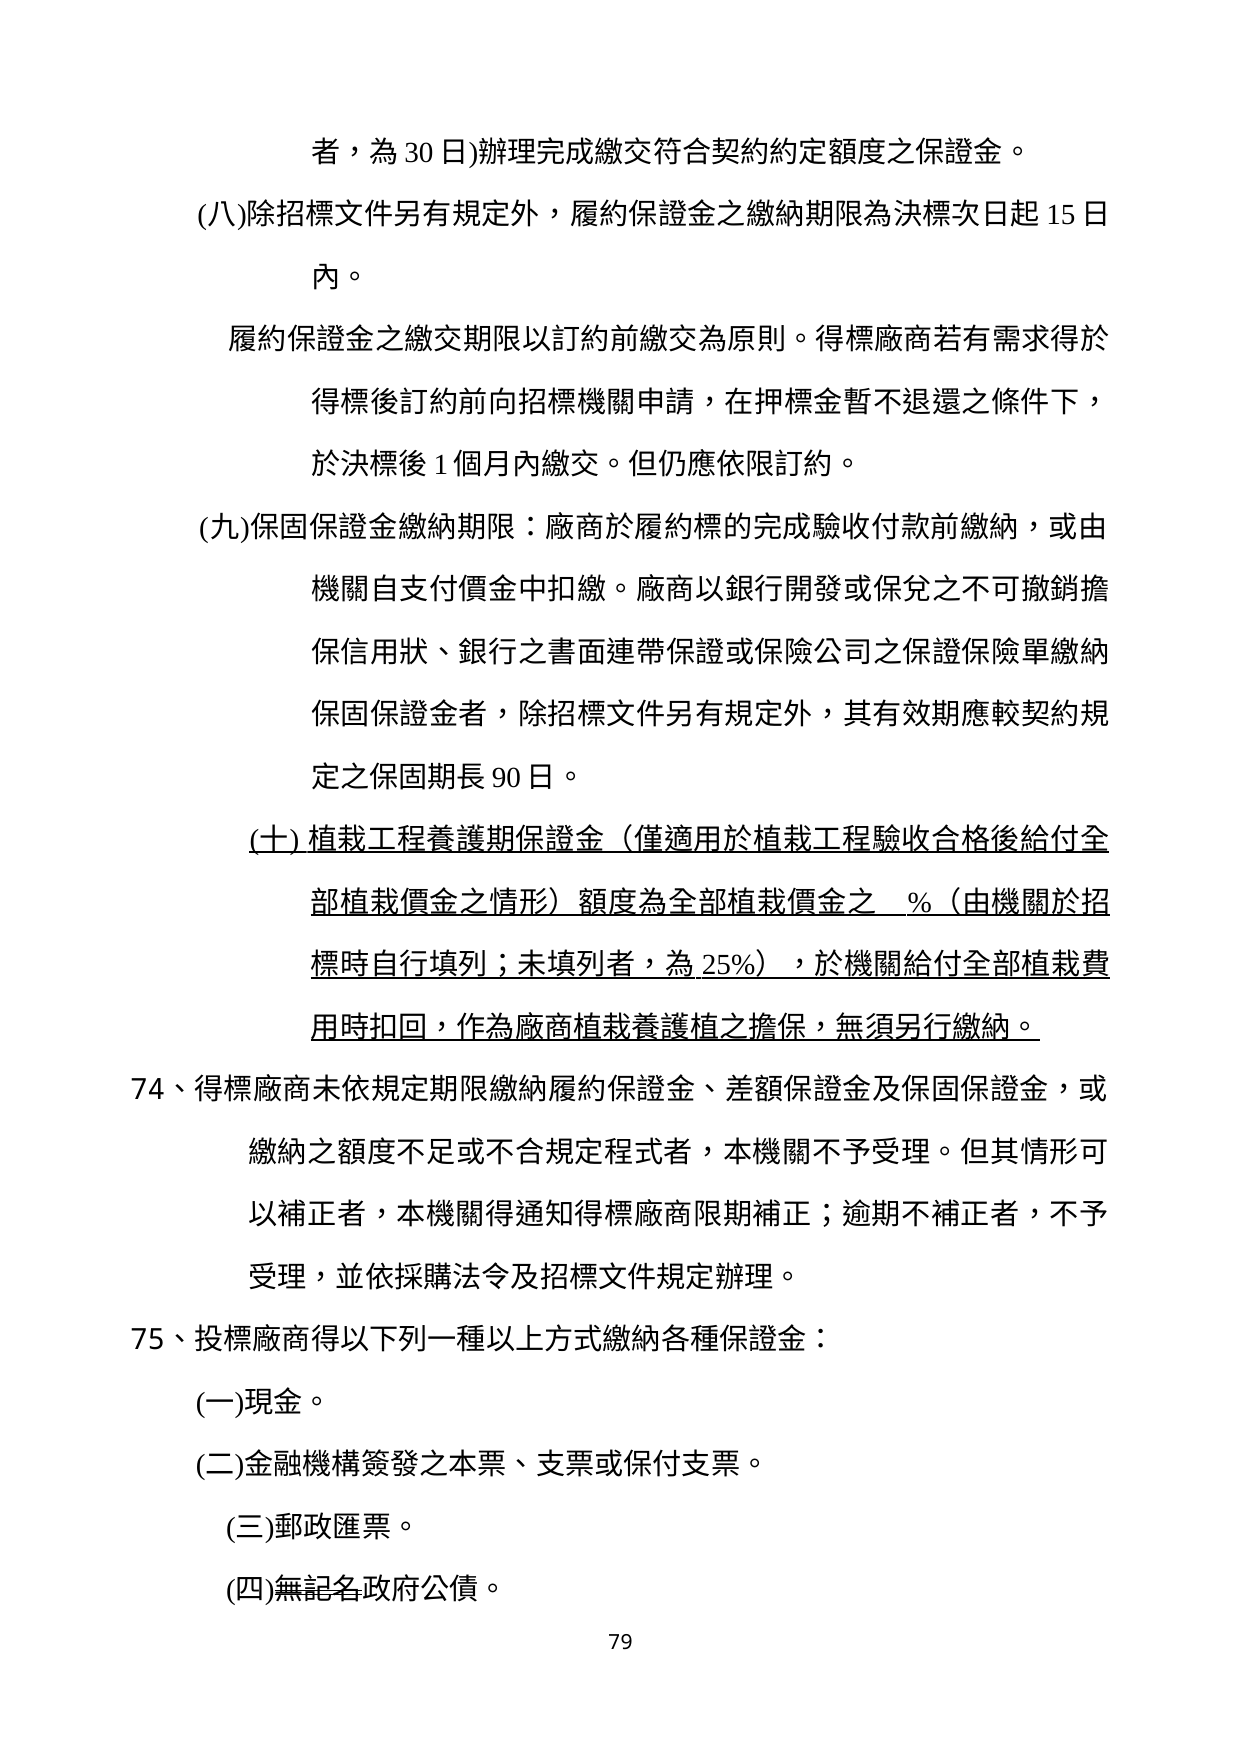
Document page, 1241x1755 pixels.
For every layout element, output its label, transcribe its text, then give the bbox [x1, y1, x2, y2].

text (十) 植栽工程養護期保證金（僅適用於植栽工程驗收合格後給付全部植栽價金之情形）額度為全部植栽價金之＿%（由機關於招標時自行填列；未填列者，為25%），於機關給付全部植栽費用時扣回，作為廠商植栽養護植之擔保，無須另行繳納。 [249, 795, 1110, 1045]
list 得標廠商未依規定期限繳納履約保證金、差額保證金及保固保證金，或繳納之額度不足或不合規定程式者，本機關不予受理。但其情形可以補正者，本機關得通知得標廠商限期補正；逾期不補正者，不予受理，並依採購法令及招標文件規定辦理。 [130, 1045, 1110, 1295]
text (一)現金。 [130, 1358, 1110, 1420]
text (三)郵政匯票。 [189, 1483, 1110, 1545]
text 履約保證金之繳交期限以訂約前繳交為原則。得標廠商若有需求得於得標後訂約前向招標機關申請，在押標金暫不退還之條件下，於決標後1個月內繳交。但仍應依限訂約。 [130, 295, 1110, 483]
text 者，為30日)辦理完成繳交符合契約約定額度之保證金。 [130, 108, 1110, 170]
text (九)保固保證金繳納期限：廠商於履約標的完成驗收付款前繳納，或由機關自支付價金中扣繳。廠商以銀行開發或保兌之不可撤銷擔保信用狀、銀行之書面連帶保證或保險公司之保證保險單繳納保固保證金者，除招標文件另有規定外，其有效期應較契約規定之保固期長90日。 [130, 483, 1110, 795]
list 投標廠商得以下列一種以上方式繳納各種保證金： [130, 1295, 1110, 1358]
text (二)金融機構簽發之本票、支票或保付支票。 [130, 1420, 1110, 1483]
text (四)無記名政府公債。 [189, 1545, 1110, 1608]
text (八)除招標文件另有規定外，履約保證金之繳納期限為決標次日起15日內。 [130, 170, 1110, 295]
